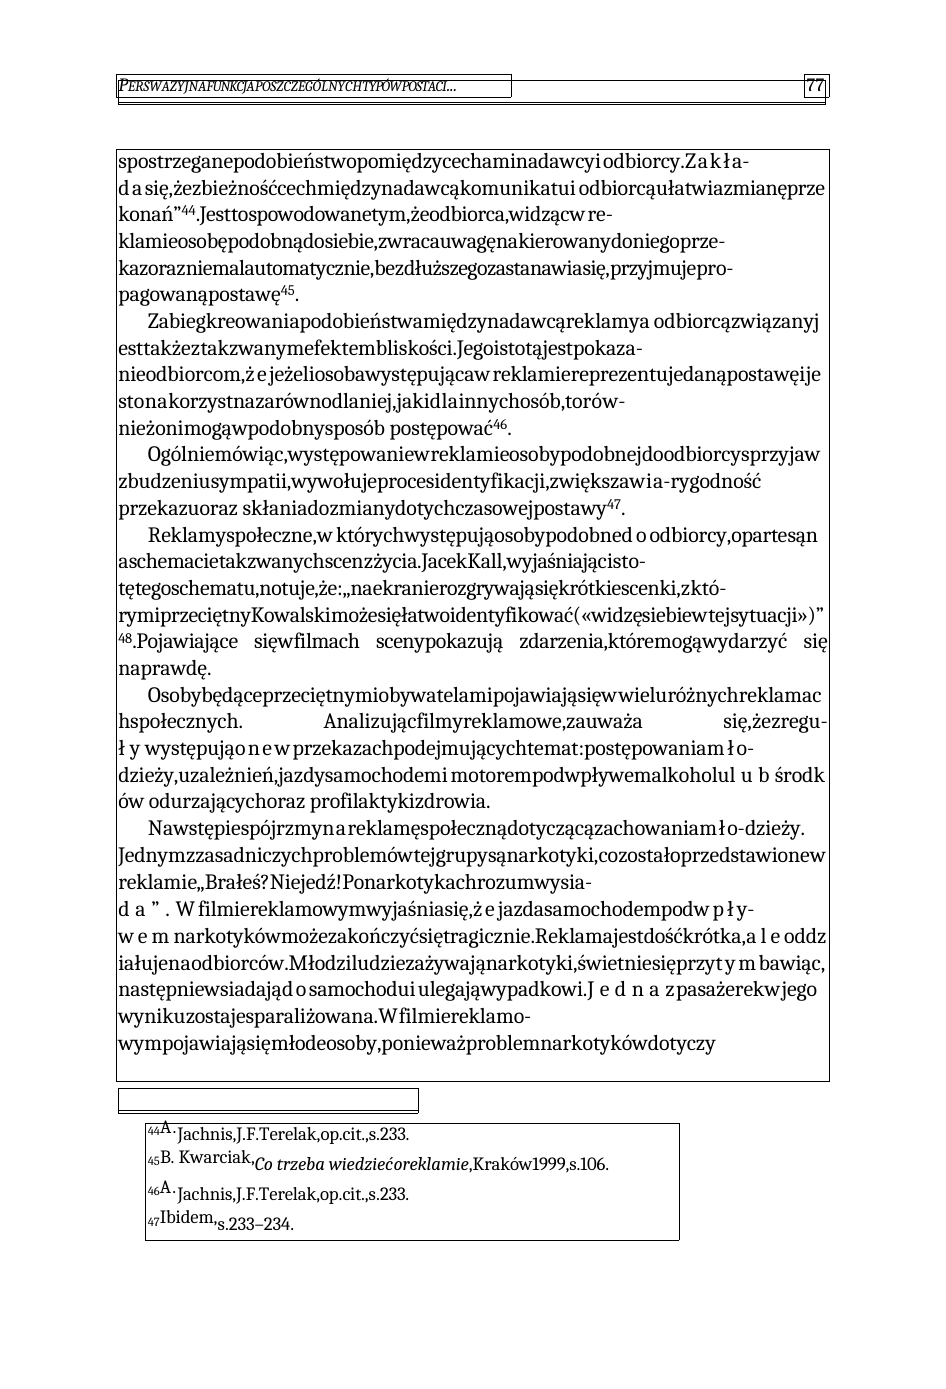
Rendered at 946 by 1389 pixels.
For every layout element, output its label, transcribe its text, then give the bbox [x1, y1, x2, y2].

text 45B. Kwarciak,Co trzeba wiedziećoreklamie,Kraków1999,s.106. [148, 1146, 679, 1175]
text Reklamyspołeczne,wktórychwystępująosobypodobnedoodbiorcy,opartesąnaschemacietakzwanychscenzżycia.JacekKall,wyjaśniającisto-tętegoschematu,notuje,że:„naekranierozgrywająsiękrótkiescenki,zktó-rymiprzeciętnyKowalskimożesięłatwoidentyfikować(«widzęsiebiewtejsytuacji»)”48.Pojawiające sięwfilmach scenypokazują zdarzenia,któremogąwydarzyć się naprawdę. [118, 522, 827, 681]
text Osobybędąceprzeciętnymiobywatelamipojawiająsięwwieluróżnychreklamachspołecznych. Analizującfilmyreklamowe,zauważa się,żezregu-ływystępująonewprzekazachpodejmującychtemat:postępowaniamło-dzieży,uzależnień,jazdysamochodemimotorempodwpływemalkoholulubśrodków odurzającychoraz profilaktykizdrowia. [118, 682, 827, 814]
text spostrzeganepodobieństwopomiędzycechaminadawcyiodbiorcy.Zakła-dasię,żezbieżnośćcechmiędzynadawcąkomunikatuiodbiorcąułatwiazmianęprzekonań”44.Jesttospowodowanetym,żeodbiorca,widzącwre-klamieosobępodobnądosiebie,zwracauwagęnakierowanydoniegoprze-kazorazniemalautomatycznie,bezdłuższegozastanawiasię,przyjmujepro-pagowanąpostawę45. [118, 150, 827, 307]
text Nawstępiespójrzmynareklamęspołecznądotyczącązachowaniamło-dzieży. Jednymzzasadniczychproblemówtejgrupysąnarkotyki,cozostałoprzedstawionewreklamie„Brałeś?Niejedź!Ponarkotykachrozumwysia-da”.Wfilmiereklamowymwyjaśniasię,żejazdasamochodempodwpły-wemnarkotykówmożezakończyćsiętragicznie.Reklamajestdośćkrótka,aleoddziałujenaodbiorców.Młodziludziezażywająnarkotyki,świetniesięprzytymbawiąc,następniewsiadajądosamochoduiulegająwypadkowi.Jednazpasażerekwjegowynikuzostajesparaliżowana.Wfilmiereklamo-wympojawiająsięmłodeosoby,ponieważproblemnarkotykówdotyczy [118, 816, 828, 1056]
text Ogólniemówiąc,występowaniewreklamieosobypodobnejdoodbiorcysprzyjawzbudzeniusympatii,wywołujeprocesidentyfikacji,zwiększawia-rygodność przekazuoraz skłaniadozmianydotychczasowejpostawy47. [118, 442, 827, 521]
text PERSWAZYJNAFUNKCJAPOSZCZEGÓLNYCHTYPÓWPOSTACI... [119, 81, 511, 96]
text 44A.Jachnis,J.F.Terelak,op.cit.,s.233. [148, 1124, 679, 1145]
text 47Ibidem,s.233–234. [148, 1207, 679, 1235]
text Zabiegkreowaniapodobieństwamiędzynadawcąreklamyaodbiorcązwiązanyjesttakżeztakzwanymefektembliskości.Jegoistotąjestpokaza-nieodbiorcom,żejeżeliosobawystępującawreklamiereprezentujedanąpostawęijestonakorzystnazarównodlaniej,jakidlainnychosób,torów-nieżonimogąwpodobnysposób postępować46. [118, 308, 827, 440]
text 77 [806, 75, 829, 96]
text [118, 75, 511, 80]
text 46A.Jachnis,J.F.Terelak,op.cit.,s.233. [148, 1177, 679, 1205]
